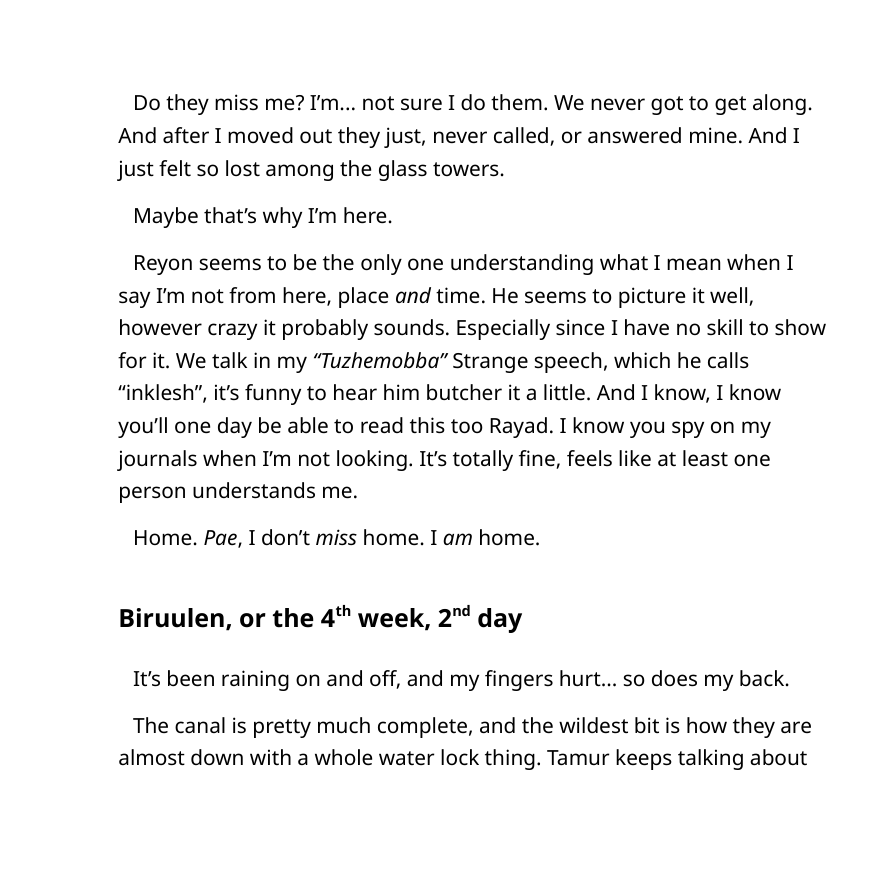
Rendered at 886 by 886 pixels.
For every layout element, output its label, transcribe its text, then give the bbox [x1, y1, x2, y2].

text Reyon seems to be the only one understanding what I mean when I say I’m not from here, place and time. He seems to picture it well, however crazy it probably sounds. Especially since I have no skill to show for it. We talk in my “Tuzhemobba” Strange speech, which he calls “inklesh”, it’s funny to hear him butcher it a little. And I know, I know you’ll one day be able to read this too Rayad. I know you spy on my journals when I’m not looking. It’s totally fine, feels like at least one person understands me. [118, 248, 827, 505]
text Maybe that’s why I’m here. [118, 201, 827, 229]
text The canal is pretty much complete, and the wildest bit is how they are almost down with a whole water lock thing. Tamur keeps talking about [118, 711, 827, 772]
subtitle Biruulen, or the 4th week, 2nd day [118, 600, 827, 634]
text It’s been raining on and off, and my fingers hurt... so does my back. [118, 664, 827, 692]
text Home. Pae, I don’t miss home. I am home. [118, 523, 827, 552]
text Do they miss me? I’m... not sure I do them. We never got to get along. And after I moved out they just, never called, or answered mine. And I just felt so lost among the glass towers. [118, 88, 827, 182]
